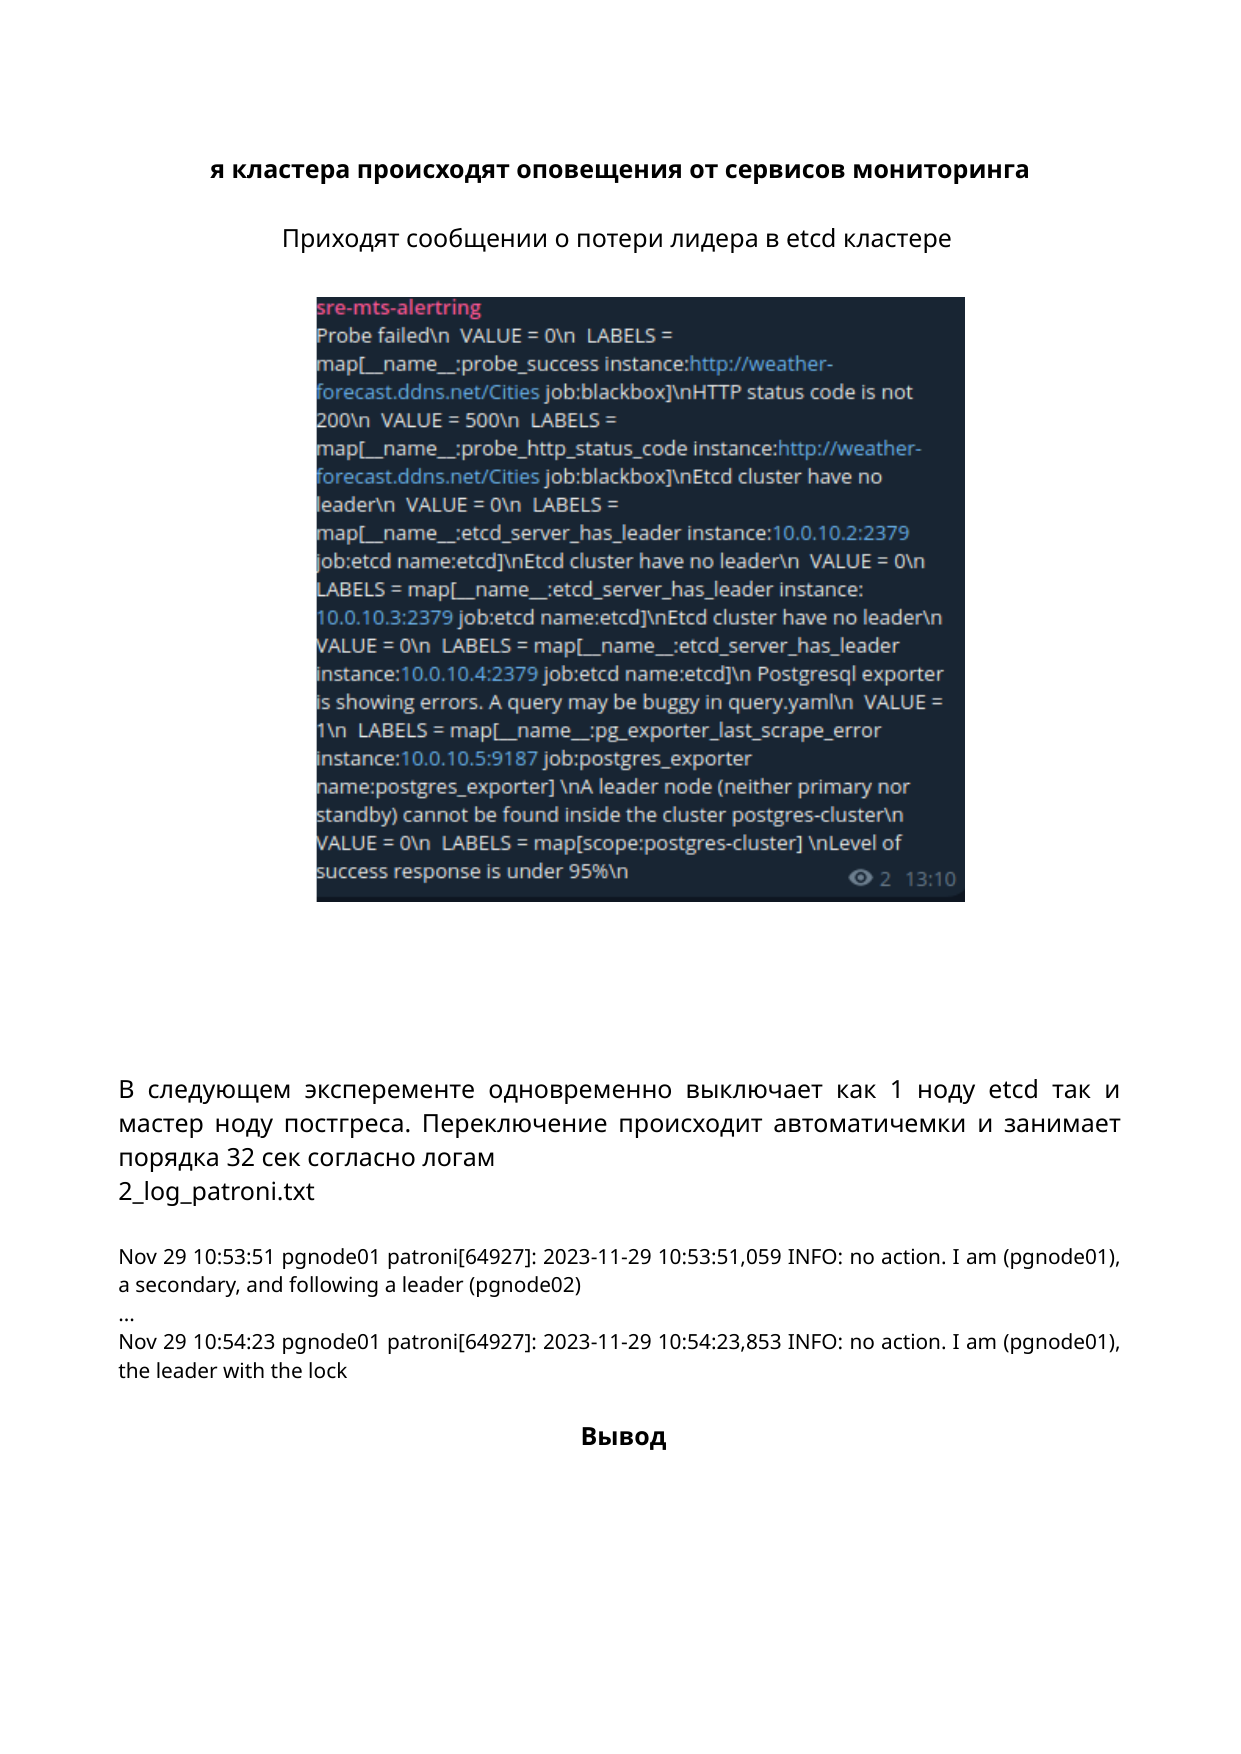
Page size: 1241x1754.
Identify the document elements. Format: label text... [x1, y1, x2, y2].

text Приходят сообщении о потери лидера в etcd кластере [118, 220, 1122, 254]
text ... [118, 1299, 1122, 1327]
text В следующем эксперементе одновременно выключает как 1 ноду etcd так и мастер ноду постгреса. Переключение происходит автоматичемки и занимает порядка 32 сек согласно логам [118, 1072, 1122, 1174]
text Nov 29 10:54:23 pgnode01 patroni[64927]: 2023-11-29 10:54:23,853 INFO: no action. I am (pgnode01), the leader with the lock [118, 1327, 1122, 1384]
text 2_log_patroni.txt [118, 1174, 1122, 1208]
picture [316, 297, 965, 902]
text я кластера происходят оповещения от сервисов мониторинга [118, 152, 1122, 186]
text Вывод [118, 1418, 1122, 1452]
text Nov 29 10:53:51 pgnode01 patroni[64927]: 2023-11-29 10:53:51,059 INFO: no action. I am (pgnode01), a secondary, and following a leader (pgnode02) [118, 1242, 1122, 1299]
